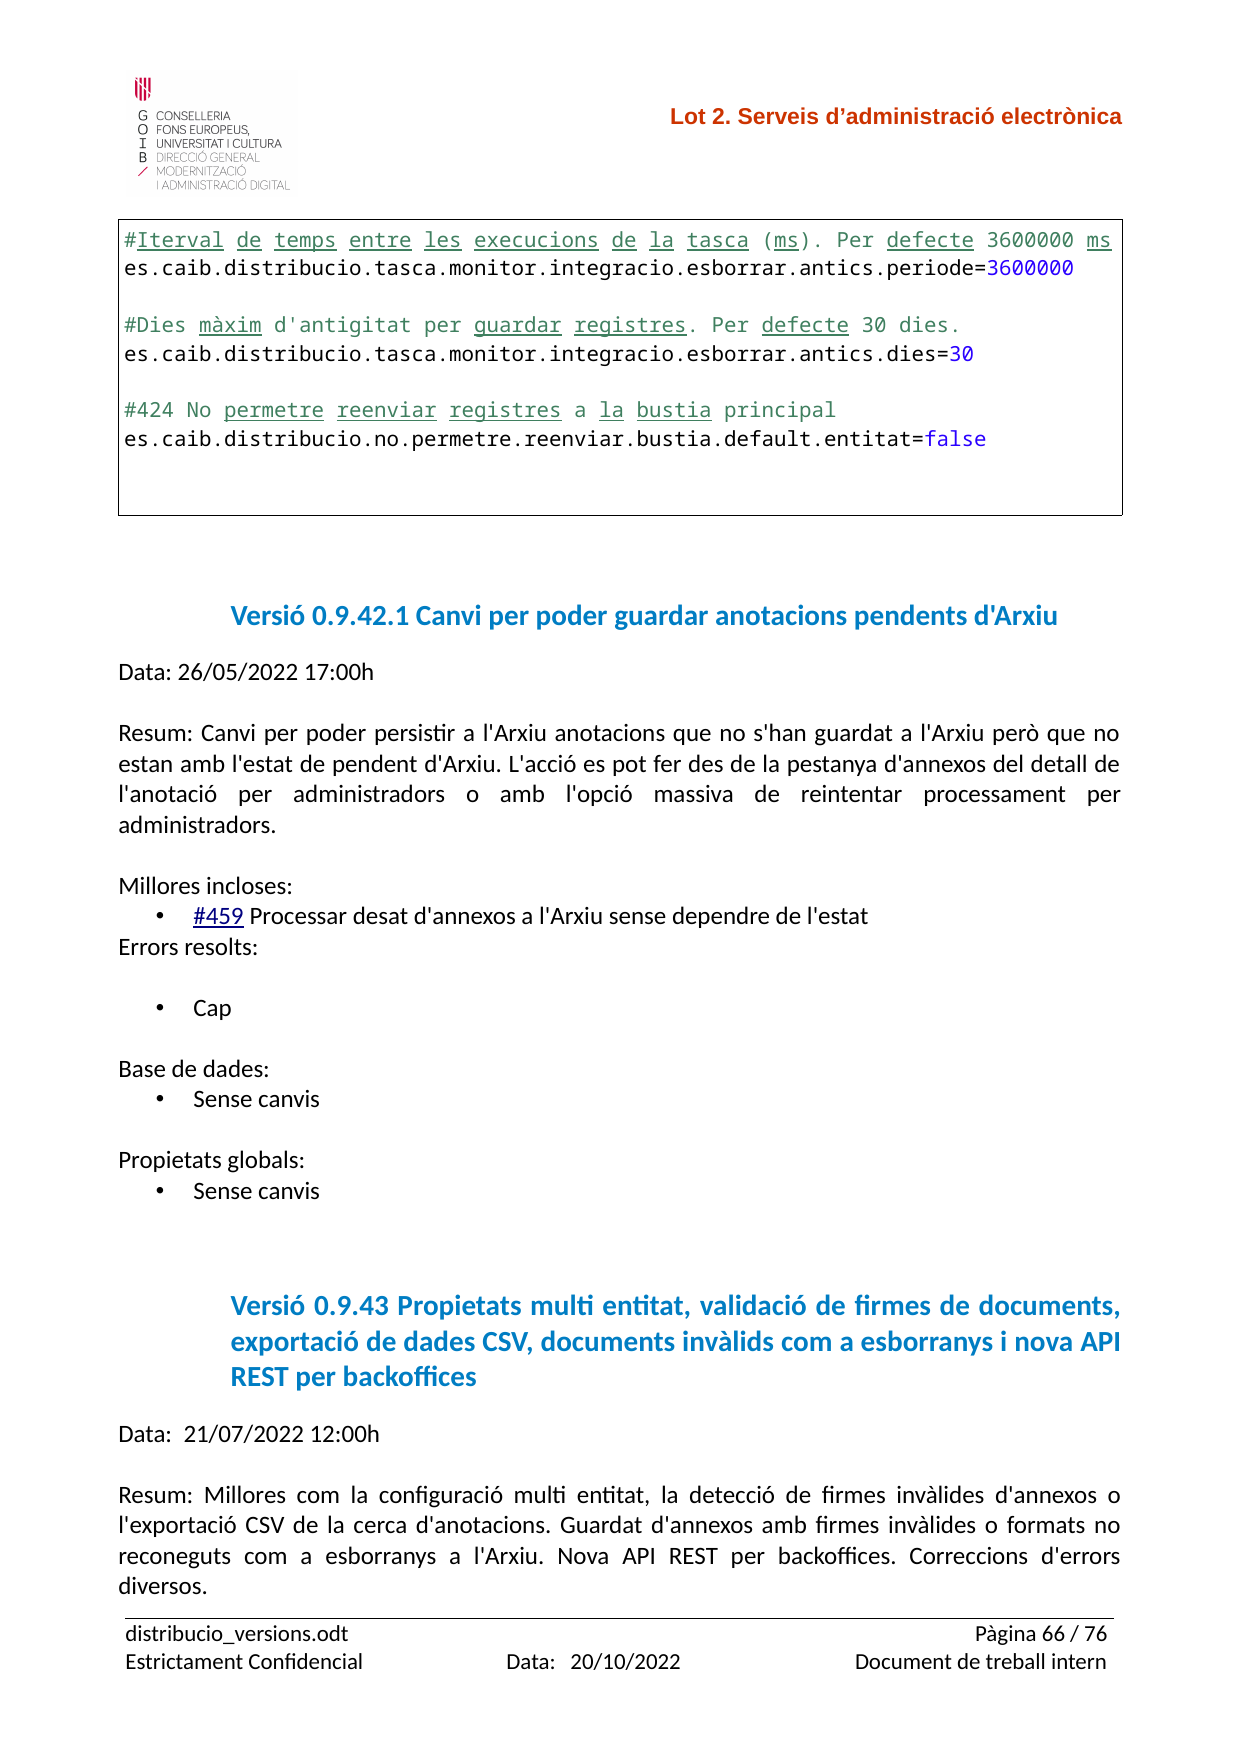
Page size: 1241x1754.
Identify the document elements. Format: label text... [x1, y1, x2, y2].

subtitle Versió 0.9.43 Propietats multi entitat, validació de firmes de documents, exportació de dades CSV, documents invàlids com a esborranys i nova API REST per backoffices [153, 1287, 1122, 1394]
picture [126, 70, 299, 197]
list #459 Processar desat d'annexos a l'Arxiu sense dependre de l'estat [156, 900, 1122, 931]
text Base de dades: [118, 1053, 1122, 1083]
text Errors resolts: [118, 931, 1122, 961]
subtitle Versió 0.9.42.1 Canvi per poder guardar anotacions pendents d'Arxiu [153, 597, 1122, 632]
text Propietats globals: [118, 1144, 1122, 1175]
text Data: 26/05/2022 17:00h [118, 656, 1122, 687]
list Cap [156, 992, 1122, 1022]
text Millores incloses: [118, 870, 1122, 900]
list Sense canvis [156, 1083, 1122, 1114]
table_header #Iterval de temps entre les execucions de la tasca (ms). Per defecte 3600000 ms es.caib.distribucio.tasca.monitor.integracio.esborrar.antics.periode=3600000 #Dies màxim d'antigitat per guardar registres. Per defecte 30 dies. es.caib.distribucio.tasca.monitor.integracio.esborrar.antics.dies=30 #424 No permetre reenviar registres a la bustia principal es.caib.distribucio.no.permetre.reenviar.bustia.default.entitat=false [119, 220, 1122, 515]
list Sense canvis [156, 1175, 1122, 1206]
text Resum: Canvi per poder persistir a l'Arxiu anotacions que no s'han guardat a l'Arxiu però que no estan amb l'estat de pendent d'Arxiu. L'acció es pot fer des de la pestanya d'annexos del detall de l'anotació per administradors o amb l'opció massiva de reintentar processament per administradors. [118, 717, 1122, 839]
text Data: 21/07/2022 12:00h [118, 1418, 1122, 1448]
text Resum: Millores com la configuració multi entitat, la detecció de firmes invàlides d'annexos o l'exportació CSV de la cerca d'anotacions. Guardat d'annexos amb firmes invàlides o formats no reconeguts com a esborranys a l'Arxiu. Nova API REST per backoffices. Correccions d'errors diversos. [118, 1479, 1122, 1601]
